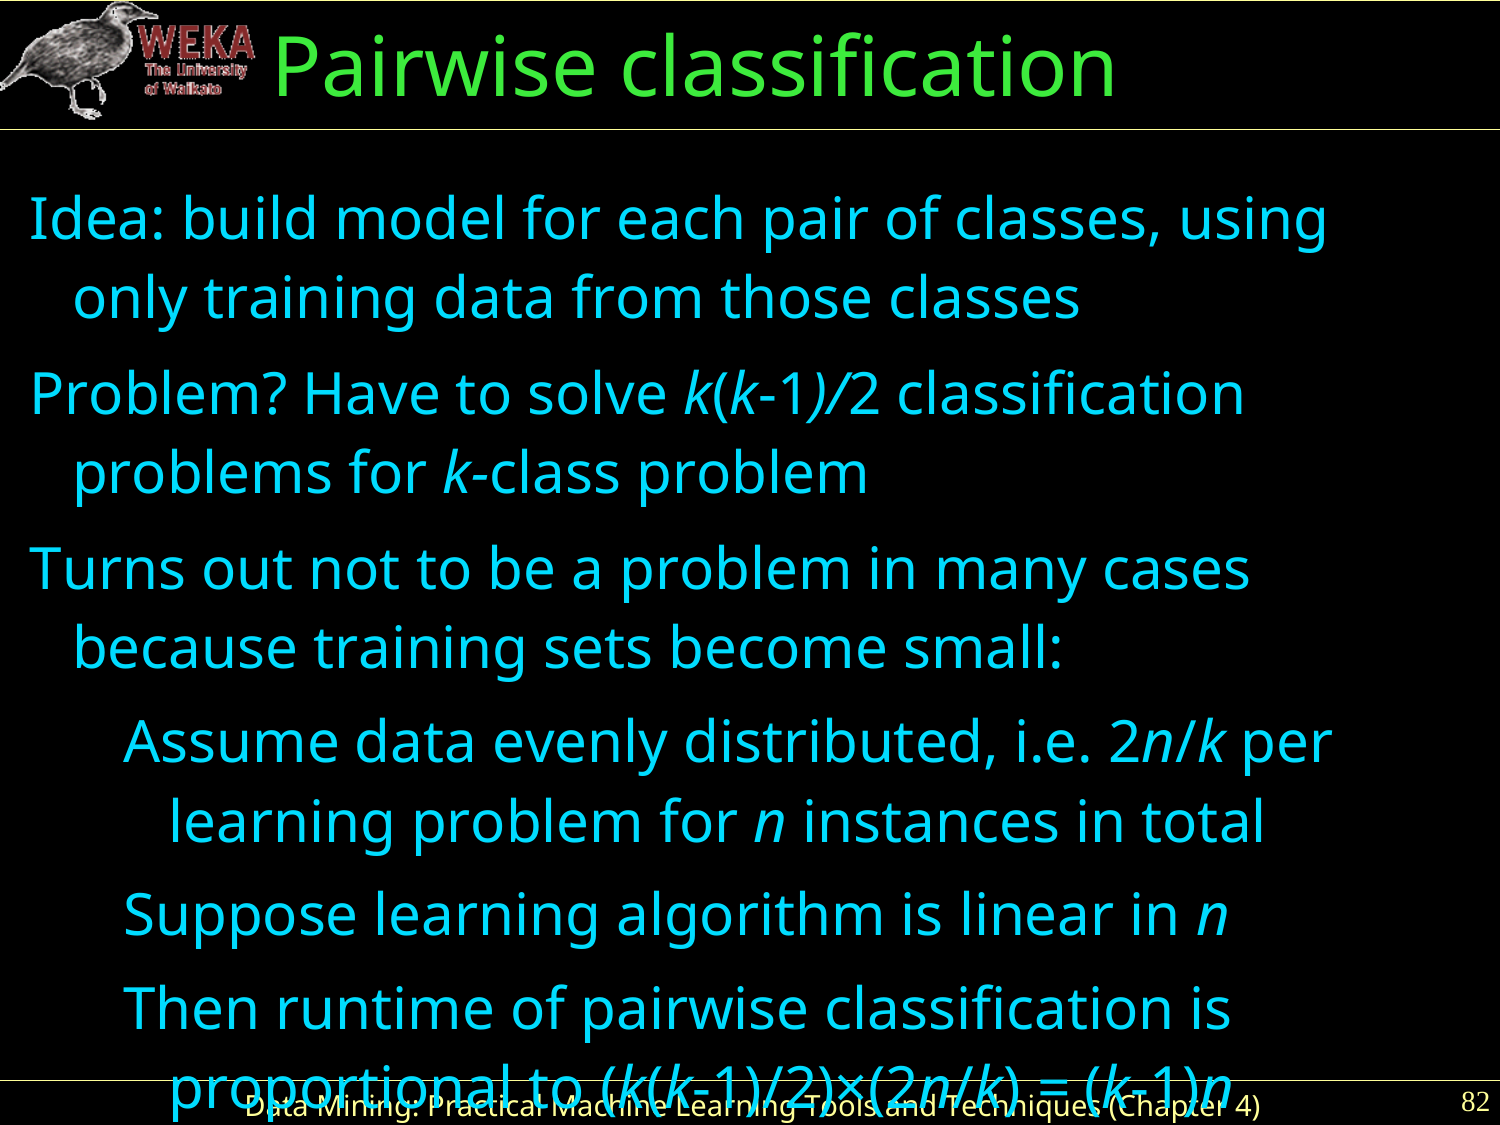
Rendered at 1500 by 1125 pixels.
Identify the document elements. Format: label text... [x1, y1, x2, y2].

picture [0, 1, 266, 129]
title Pairwise classification [295, 0, 1486, 159]
list Idea: build model for each pair of classes, using only training data from those classes Problem? Have to solve k(k-1)/2 classification problems for k-class problem Turns out not to be a problem in many cases because training sets become small: Assume data evenly distributed, i.e. 2n/k per learning problem for n instances in total Suppose learning algorithm is linear in n Then runtime of pairwise classification is proportional to (k(k-1)/2)×(2n/k) = (k-1)n [29, 177, 1447, 1093]
